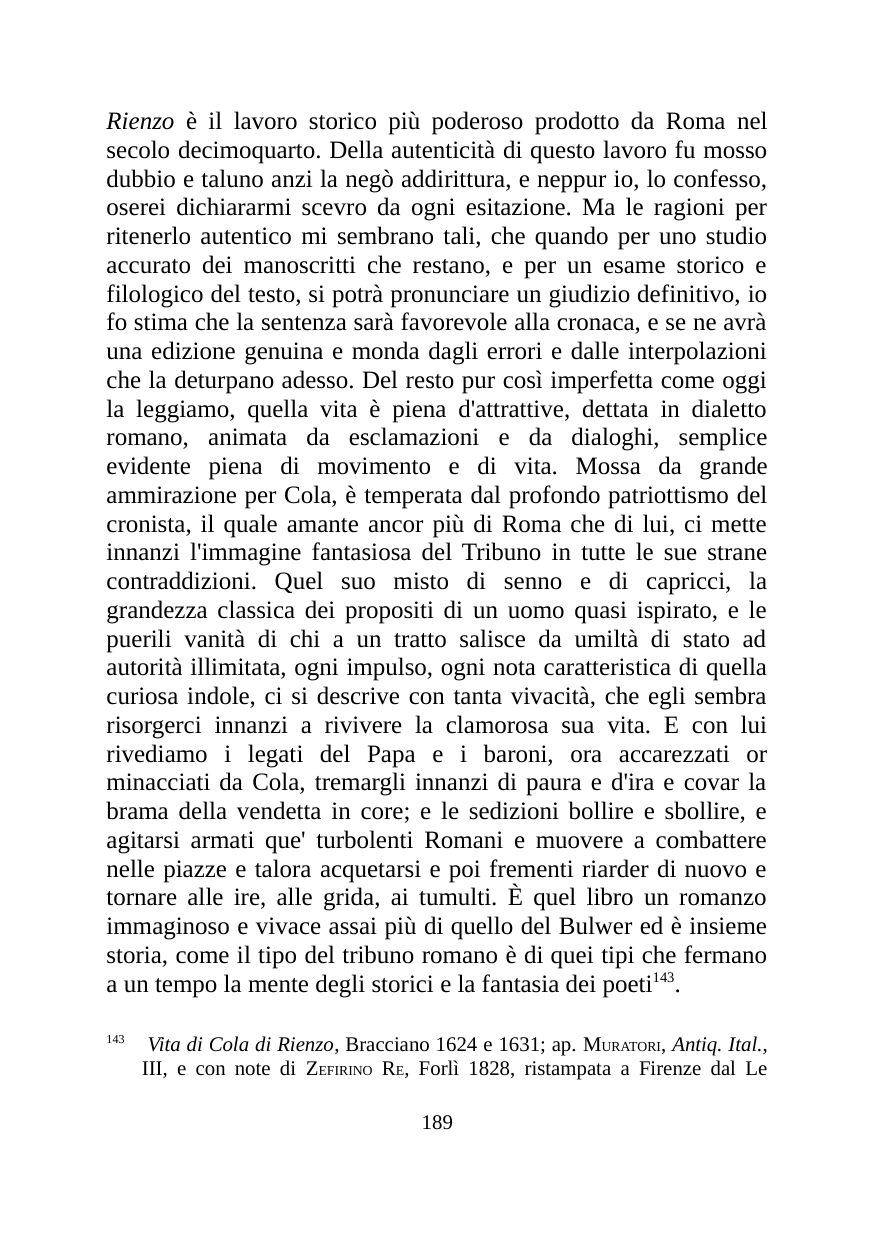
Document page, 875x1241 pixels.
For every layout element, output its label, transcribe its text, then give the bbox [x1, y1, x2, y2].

text Vita di Cola di Rienzo, Bracciano 1624 e 1631; ap. Muratori, Antiq. Ital., III, e con note di Zefirino Re, Forlì 1828, ristampata a Firenze dal Le [106, 1032, 768, 1080]
text Rienzo è il lavoro storico più poderoso prodotto da Roma nel secolo decimoquarto. Della autenticità di questo lavoro fu mosso dubbio e taluno anzi la negò addirittura, e neppur io, lo confesso, oserei dichiararmi scevro da ogni esitazione. Ma le ragioni per ritenerlo autentico mi sembrano tali, che quando per uno studio accurato dei manoscritti che restano, e per un esame storico e filologico del testo, si potrà pronunciare un giudizio definitivo, io fo stima che la sentenza sarà favorevole alla cronaca, e se ne avrà una edizione genuina e monda dagli errori e dalle interpolazioni che la deturpano adesso. Del resto pur così imperfetta come oggi la leggiamo, quella vita è piena d'attrattive, dettata in dialetto romano, animata da esclamazioni e da dialoghi, semplice evidente piena di movimento e di vita. Mossa da grande ammirazione per Cola, è temperata dal profondo patriottismo del cronista, il quale amante ancor più di Roma che di lui, ci mette innanzi l'immagine fantasiosa del Tribuno in tutte le sue strane contraddizioni. Quel suo misto di senno e di capricci, la grandezza classica dei propositi di un uomo quasi ispirato, e le puerili vanità di chi a un tratto salisce da umiltà di stato ad autorità illimitata, ogni impulso, ogni nota caratteristica di quella curiosa indole, ci si descrive con tanta vivacità, che egli sembra risorgerci innanzi a rivivere la clamorosa sua vita. E con lui rivediamo i legati del Papa e i baroni, ora accarezzati or minacciati da Cola, tremargli innanzi di paura e d'ira e covar la brama della vendetta in core; e le sedizioni bollire e sbollire, e agitarsi armati que' turbolenti Romani e muovere a combattere nelle piazze e talora acquetarsi e poi frementi riarder di nuovo e tornare alle ire, alle grida, ai tumulti. È quel libro un romanzo immaginoso e vivace assai più di quello del Bulwer ed è insieme storia, come il tipo del tribuno romano è di quei tipi che fermano a un tempo la mente degli storici e la fantasia dei poeti. [106, 106, 768, 997]
